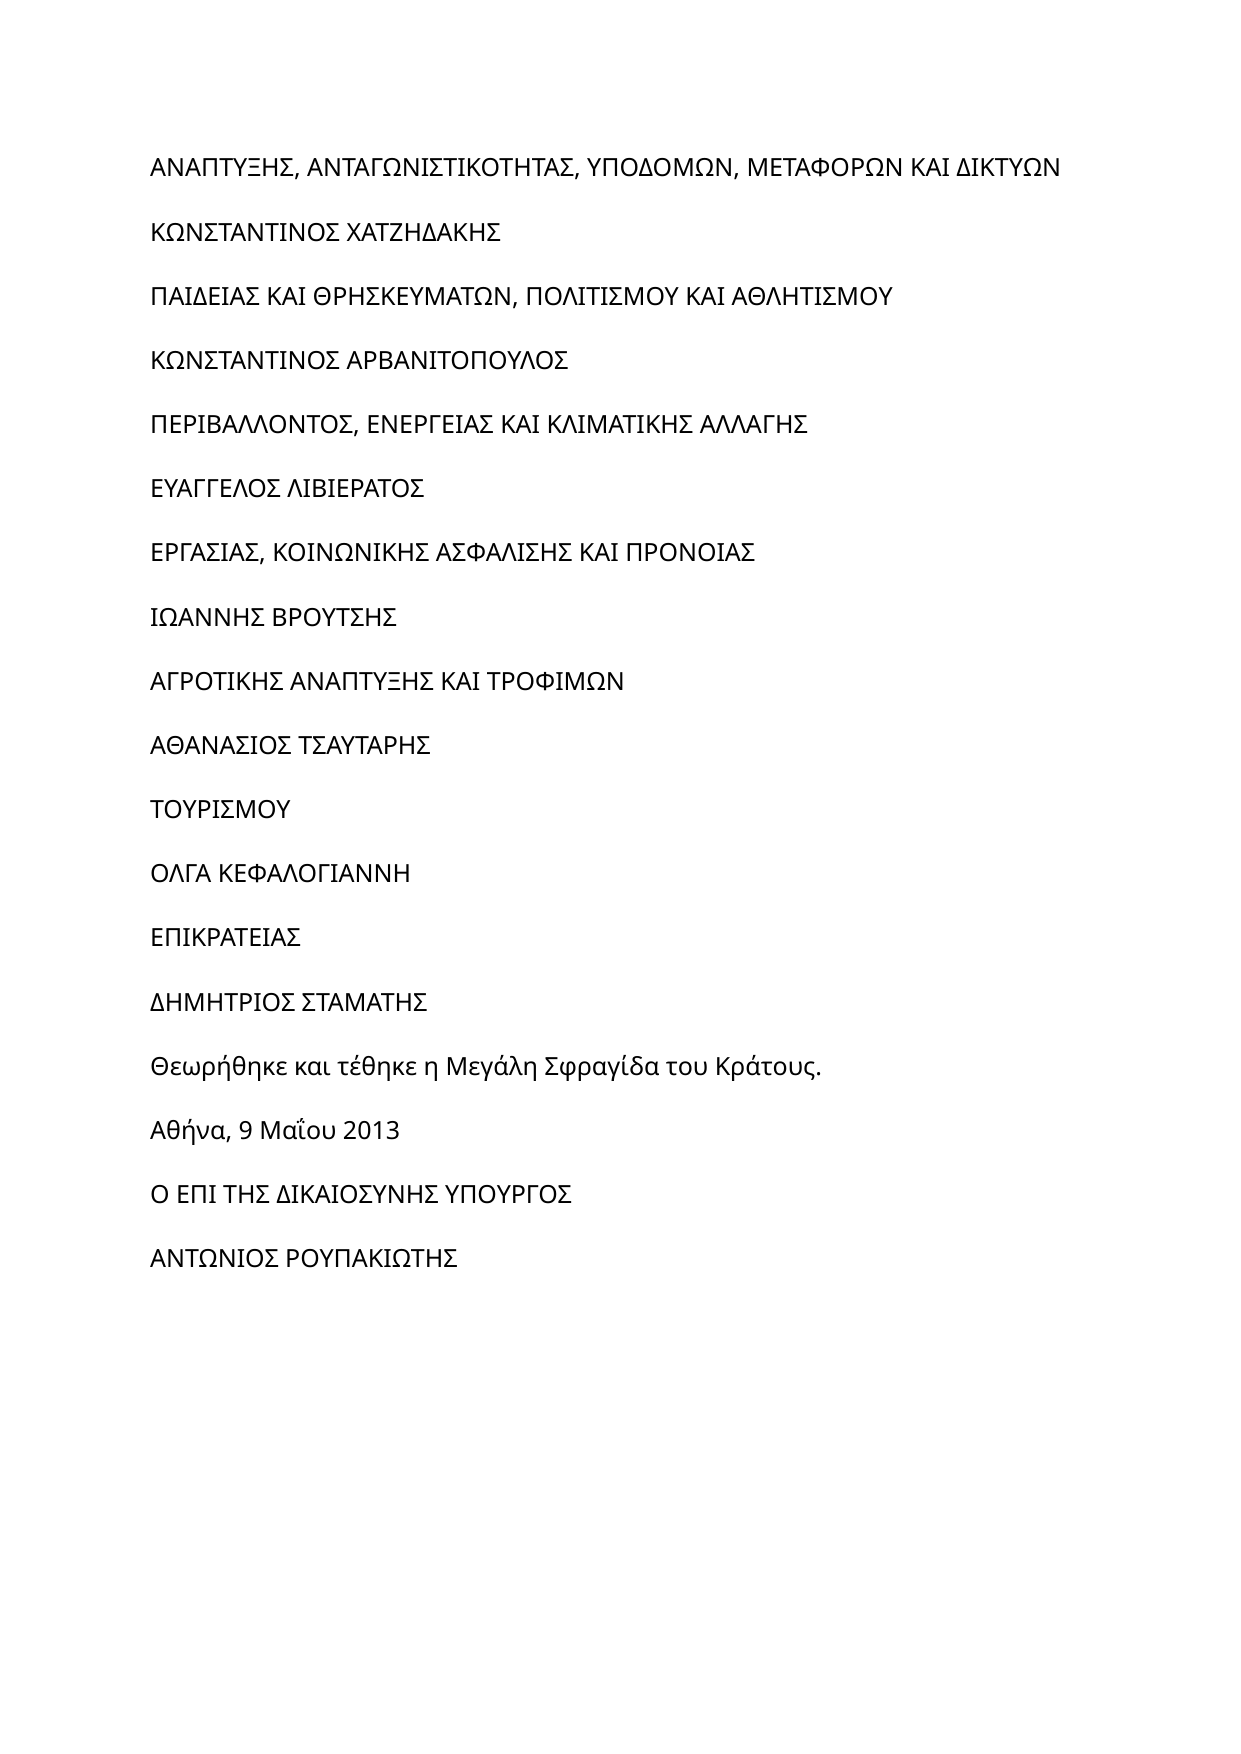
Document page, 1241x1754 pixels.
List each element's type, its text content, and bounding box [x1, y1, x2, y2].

text ΚΩΝΣΤΑΝΤΙΝΟΣ ΑΡΒΑΝΙΤΟΠΟΥΛΟΣ [150, 342, 1090, 377]
text ΑΘΑΝΑΣΙΟΣ ΤΣΑΥΤΑΡΗΣ [150, 727, 1090, 762]
text ΑΝΤΩΝΙΟΣ ΡΟΥΠΑΚΙΩΤΗΣ [150, 1241, 1090, 1275]
text ΟΛΓΑ ΚΕΦΑΛΟΓΙΑΝΝΗ [150, 856, 1090, 890]
text Ο ΕΠΙ ΤΗΣ ΔΙΚΑΙΟΣΥΝΗΣ ΥΠΟΥΡΓΟΣ [150, 1177, 1090, 1211]
text Αθήνα, 9 Μαΐου 2013 [150, 1112, 1090, 1147]
text ΑΝΑΠΤΥΞΗΣ, ΑΝΤΑΓΩΝΙΣΤΙΚΟΤΗΤΑΣ, ΥΠΟΔΟΜΩΝ, ΜΕΤΑΦΟΡΩΝ ΚΑΙ ΔΙΚΤΥΩΝ [150, 150, 1090, 184]
text ΙΩΑΝΝΗΣ ΒΡΟΥΤΣΗΣ [150, 599, 1090, 633]
text ΤΟΥΡΙΣΜΟΥ [150, 792, 1090, 826]
text ΑΓΡΟΤΙΚΗΣ ΑΝΑΠΤΥΞΗΣ ΚΑΙ ΤΡΟΦΙΜΩΝ [150, 663, 1090, 697]
text ΔΗΜΗΤΡΙΟΣ ΣΤΑΜΑΤΗΣ [150, 984, 1090, 1018]
text ΚΩΝΣΤΑΝΤΙΝΟΣ ΧΑΤΖΗΔΑΚΗΣ [150, 214, 1090, 248]
text Θεωρήθηκε και τέθηκε η Μεγάλη Σφραγίδα του Κράτους. [150, 1048, 1090, 1082]
text ΕΥΑΓΓΕΛΟΣ ΛΙΒΙΕΡΑΤΟΣ [150, 471, 1090, 505]
text ΠΑΙΔΕΙΑΣ ΚΑΙ ΘΡΗΣΚΕΥΜΑΤΩΝ, ΠΟΛΙΤΙΣΜΟΥ ΚΑΙ ΑΘΛΗΤΙΣΜΟΥ [150, 278, 1090, 312]
text ΕΡΓΑΣΙΑΣ, ΚΟΙΝΩΝΙΚΗΣ ΑΣΦΑΛΙΣΗΣ ΚΑΙ ΠΡΟΝΟΙΑΣ [150, 535, 1090, 569]
text ΕΠΙΚΡΑΤΕΙΑΣ [150, 920, 1090, 954]
text ΠΕΡΙΒΑΛΛΟΝΤΟΣ, ΕΝΕΡΓΕΙΑΣ ΚΑΙ ΚΛΙΜΑΤΙΚΗΣ ΑΛΛΑΓΗΣ [150, 407, 1090, 441]
